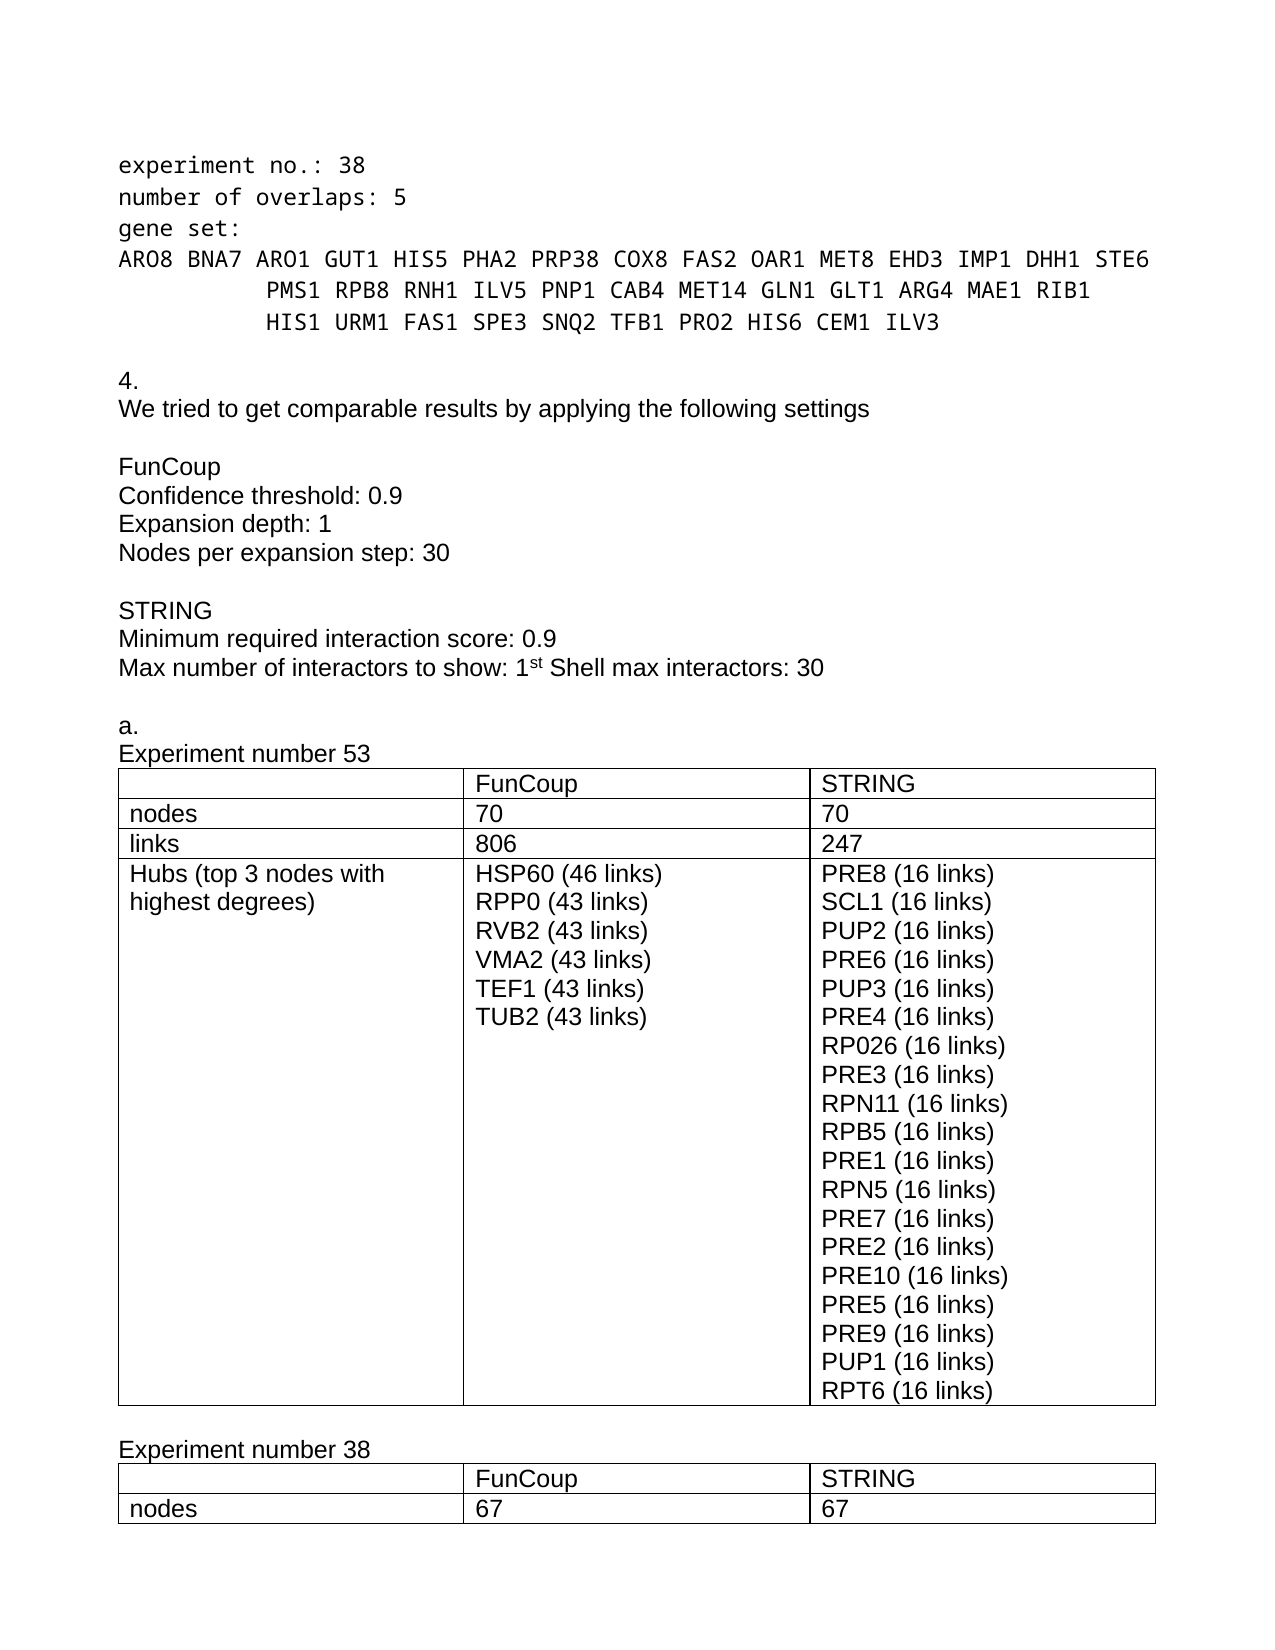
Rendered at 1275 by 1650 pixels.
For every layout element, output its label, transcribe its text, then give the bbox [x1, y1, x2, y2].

text experiment no.: 38 [118, 149, 1157, 181]
text Experiment number 53 [118, 739, 1157, 768]
text Minimum required interaction score: 0.9 [118, 624, 1157, 653]
text Confidence threshold: 0.9 [118, 481, 1157, 509]
text Expansion depth: 1 [118, 509, 1157, 538]
table_header FunCoup [464, 1464, 809, 1493]
text Experiment number 38 [118, 1434, 1157, 1463]
table_cell nodes [119, 1494, 463, 1523]
text Nodes per expansion step: 30 [118, 538, 1157, 567]
table_header [119, 769, 463, 798]
table_cell 70 [811, 799, 1155, 828]
table_header [119, 1464, 463, 1493]
table_cell PRE8 (16 links) SCL1 (16 links) PUP2 (16 links) PRE6 (16 links) PUP3 (16 links) PRE4 (16 links) RP026 (16 links) PRE3 (16 links) RPN11 (16 links) RPB5 (16 links) PRE1 (16 links) RPN5 (16 links) PRE7 (16 links) PRE2 (16 links) PRE10 (16 links) PRE5 (16 links) PRE9 (16 links) PUP1 (16 links) RPT6 (16 links) [811, 859, 1155, 1405]
table_header STRING [811, 1464, 1155, 1493]
text STRING [118, 596, 1157, 624]
text 4. [118, 366, 1157, 394]
table_header FunCoup [464, 769, 809, 798]
table_cell 67 [464, 1494, 809, 1523]
table_cell 247 [811, 829, 1155, 857]
text ARO8 BNA7 ARO1 GUT1 HIS5 PHA2 PRP38 COX8 FAS2 OAR1 MET8 EHD3 IMP1 DHH1 STE6 PMS1 RPB8 RNH1 ILV5 PNP1 CAB4 MET14 GLN1 GLT1 ARG4 MAE1 RIB1 HIS1 URM1 FAS1 SPE3 SNQ2 TFB1 PRO2 HIS6 CEM1 ILV3 [118, 243, 1157, 337]
text a. [118, 711, 1157, 739]
table_header STRING [811, 769, 1155, 798]
text number of overlaps: 5 [118, 181, 1157, 212]
table_cell 806 [464, 829, 809, 857]
text We tried to get comparable results by applying the following settings [118, 394, 1157, 423]
table_cell Hubs (top 3 nodes with highest degrees) [119, 859, 463, 1405]
table_cell HSP60 (46 links) RPP0 (43 links) RVB2 (43 links) VMA2 (43 links) TEF1 (43 links) TUB2 (43 links) [464, 859, 809, 1405]
table_cell nodes [119, 799, 463, 828]
text FunCoup [118, 452, 1157, 481]
table_cell 67 [811, 1494, 1155, 1523]
table_cell links [119, 829, 463, 857]
text Max number of interactors to show: 1st Shell max interactors: 30 [118, 653, 1157, 682]
table_cell 70 [464, 799, 809, 828]
text gene set: [118, 212, 1157, 243]
